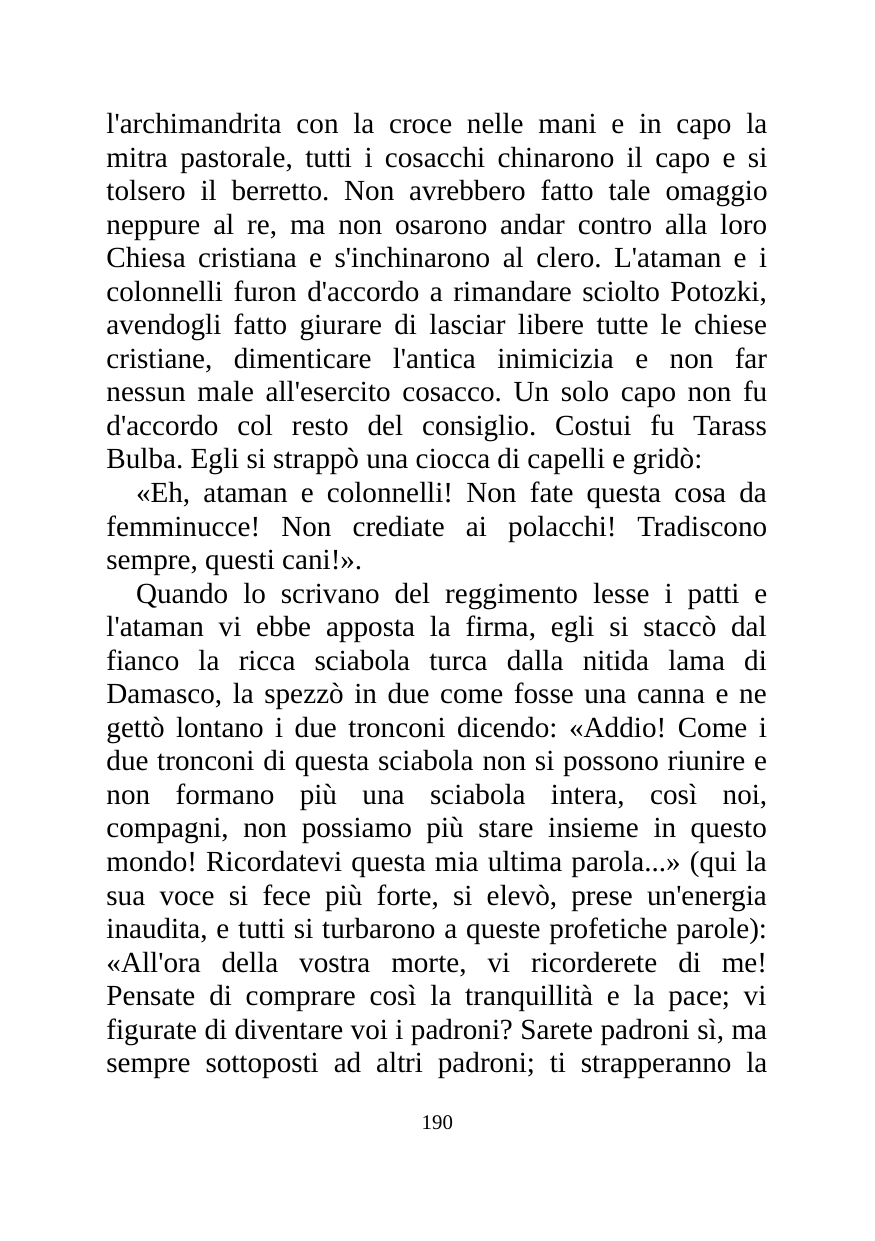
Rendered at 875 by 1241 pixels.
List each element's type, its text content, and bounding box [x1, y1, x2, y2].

text «Eh, ataman e colonnelli! Non fate questa cosa da femminucce! Non crediate ai polacchi! Tradiscono sempre, questi cani!». [106, 475, 768, 576]
text l'archimandrita con la croce nelle mani e in capo la mitra pastorale, tutti i cosacchi chinarono il capo e si tolsero il berretto. Non avrebbero fatto tale omaggio neppure al re, ma non osarono andar contro alla loro Chiesa cristiana e s'inchinarono al clero. L'ataman e i colonnelli furon d'accordo a rimandare sciolto Potozki, avendogli fatto giurare di lasciar libere tutte le chiese cristiane, dimenticare l'antica inimicizia e non far nessun male all'esercito cosacco. Un solo capo non fu d'accordo col resto del consiglio. Costui fu Tarass Bulba. Egli si strappò una ciocca di capelli e gridò: [106, 106, 768, 475]
text Quando lo scrivano del reggimento lesse i patti e l'ataman vi ebbe apposta la firma, egli si staccò dal fianco la ricca sciabola turca dalla nitida lama di Damasco, la spezzò in due come fosse una canna e ne gettò lontano i due tronconi dicendo: «Addio! Come i due tronconi di questa sciabola non si possono riunire e non formano più una sciabola intera, così noi, compagni, non possiamo più stare insieme in questo mondo! Ricordatevi questa mia ultima parola...» (qui la sua voce si fece più forte, si elevò, prese un'energia inaudita, e tutti si turbarono a queste profetiche parole): «All'ora della vostra morte, vi ricorderete di me! Pensate di comprare così la tranquillità e la pace; vi figurate di diventare voi i padroni? Sarete padroni sì, ma sempre sottoposti ad altri padroni; ti strapperanno la [106, 576, 768, 1079]
